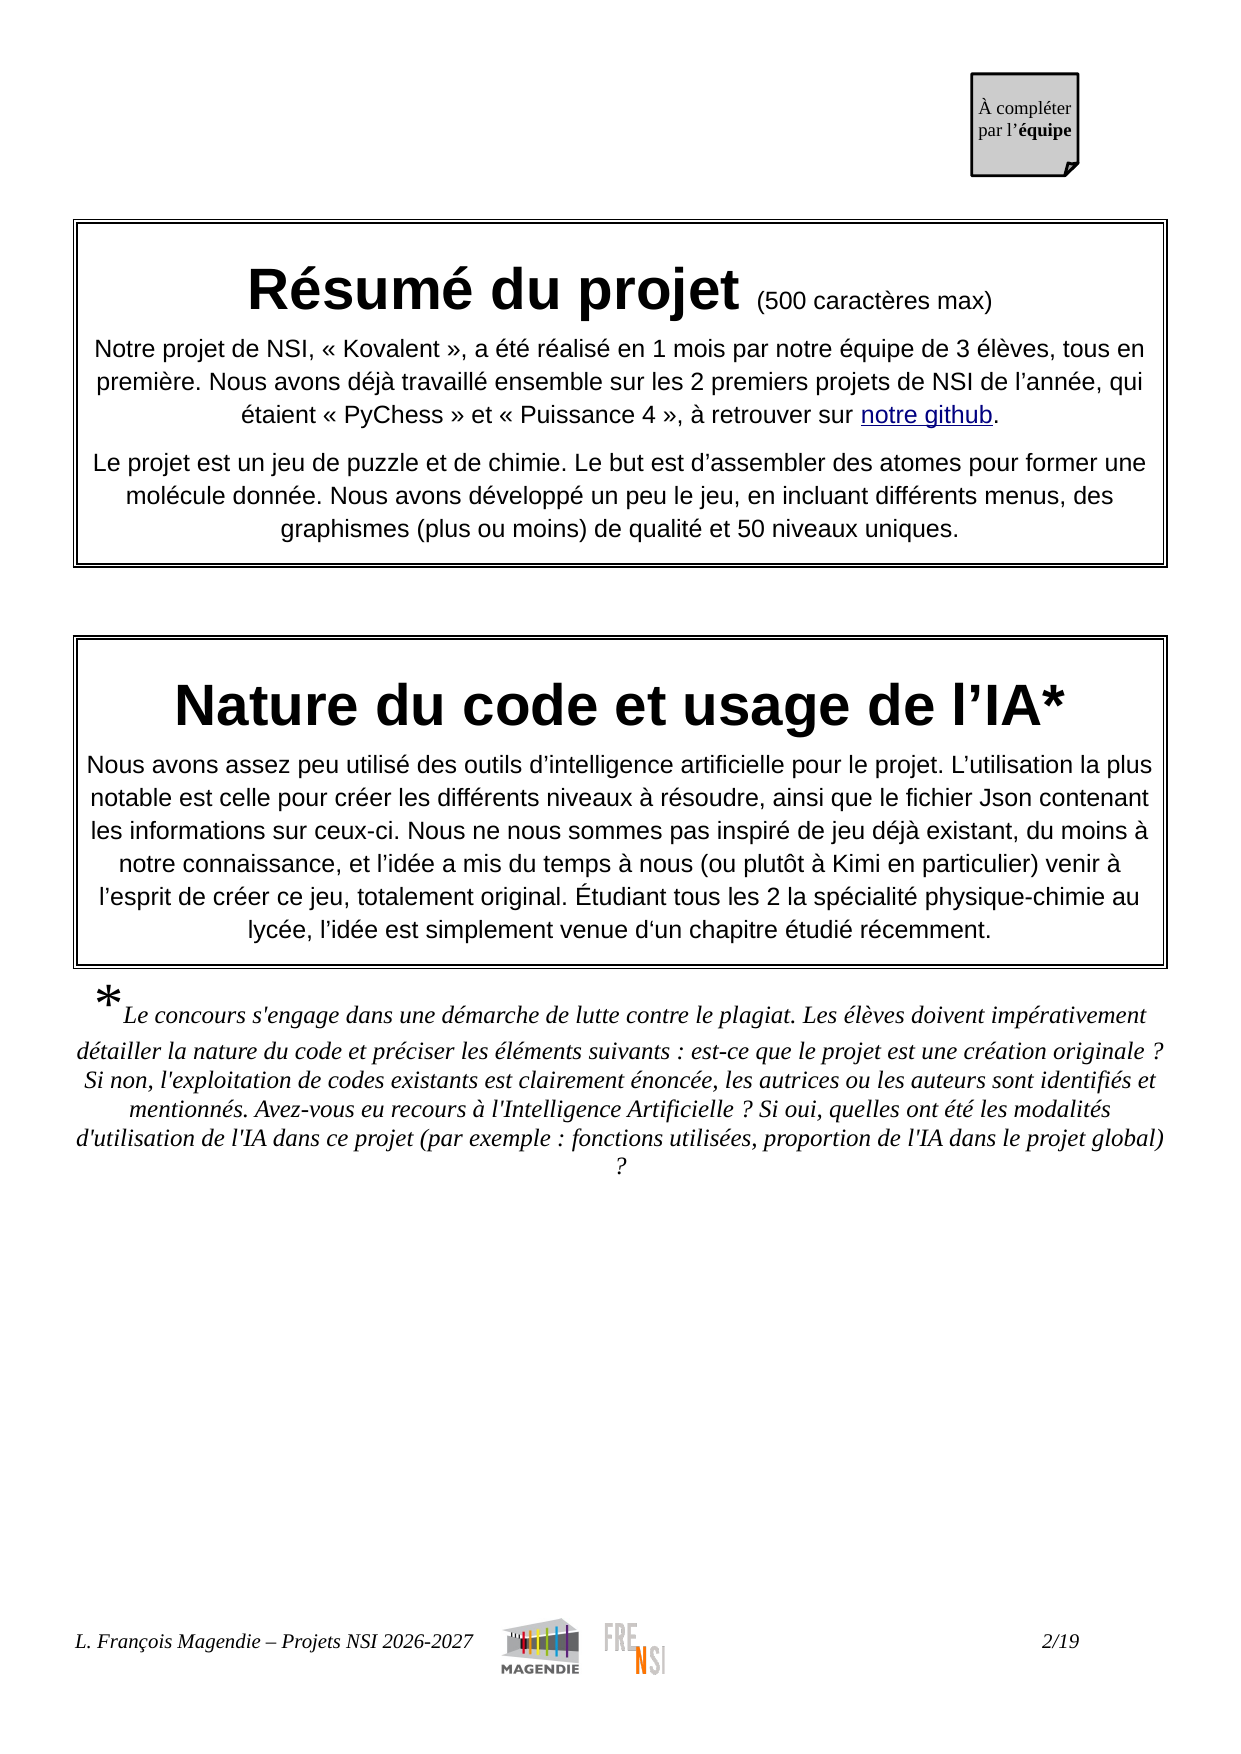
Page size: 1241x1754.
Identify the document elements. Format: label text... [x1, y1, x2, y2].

picture [604, 1623, 665, 1675]
text *Le concours s'engage dans une démarche de lutte contre le plagiat. Les élèves doivent impérativement détailler la nature du code et préciser les éléments suivants : est-ce que le projet est une création originale ? Si non, l'exploitation de codes existants est clairement énoncée, les autrices ou les auteurs sont identifiés et mentionnés. Avez-vous eu recours à l'Intelligence Artificielle ? Si oui, quelles ont été les modalités d'utilisation de l'IA dans ce projet (par exemple : fonctions utilisées, proportion de l'IA dans le projet global) ? [75, 969, 1165, 1180]
table_header Résumé du projet (500 caractères max) Notre projet de NSI, « Kovalent », a été réalisé en 1 mois par notre équipe de 3 élèves, tous en première. Nous avons déjà travaillé ensemble sur les 2 premiers projets de NSI de l’année, qui étaient « PyChess » et « Puissance 4 », à retrouver sur notre github. Le projet est un jeu de puzzle et de chimie. Le but est d’assembler des atomes pour former une molécule donnée. Nous avons développé un peu le jeu, en incluant différents menus, des graphismes (plus ou moins) de qualité et 50 niveaux uniques. [78, 224, 1163, 563]
table_header Nature du code et usage de l’IA* Nous avons assez peu utilisé des outils d’intelligence artificielle pour le projet. L’utilisation la plus notable est celle pour créer les différents niveaux à résoudre, ainsi que le fichier Json contenant les informations sur ceux-ci. Nous ne nous sommes pas inspiré de jeu déjà existant, du moins à notre connaissance, et l’idée a mis du temps à nous (ou plutôt à Kimi en particulier) venir à l’esprit de créer ce jeu, totalement original. Étudiant tous les 2 la spécialité physique-chimie au lycée, l’idée est simplement venue d‘un chapitre étudié récemment. [78, 640, 1163, 964]
picture [489, 1618, 590, 1679]
